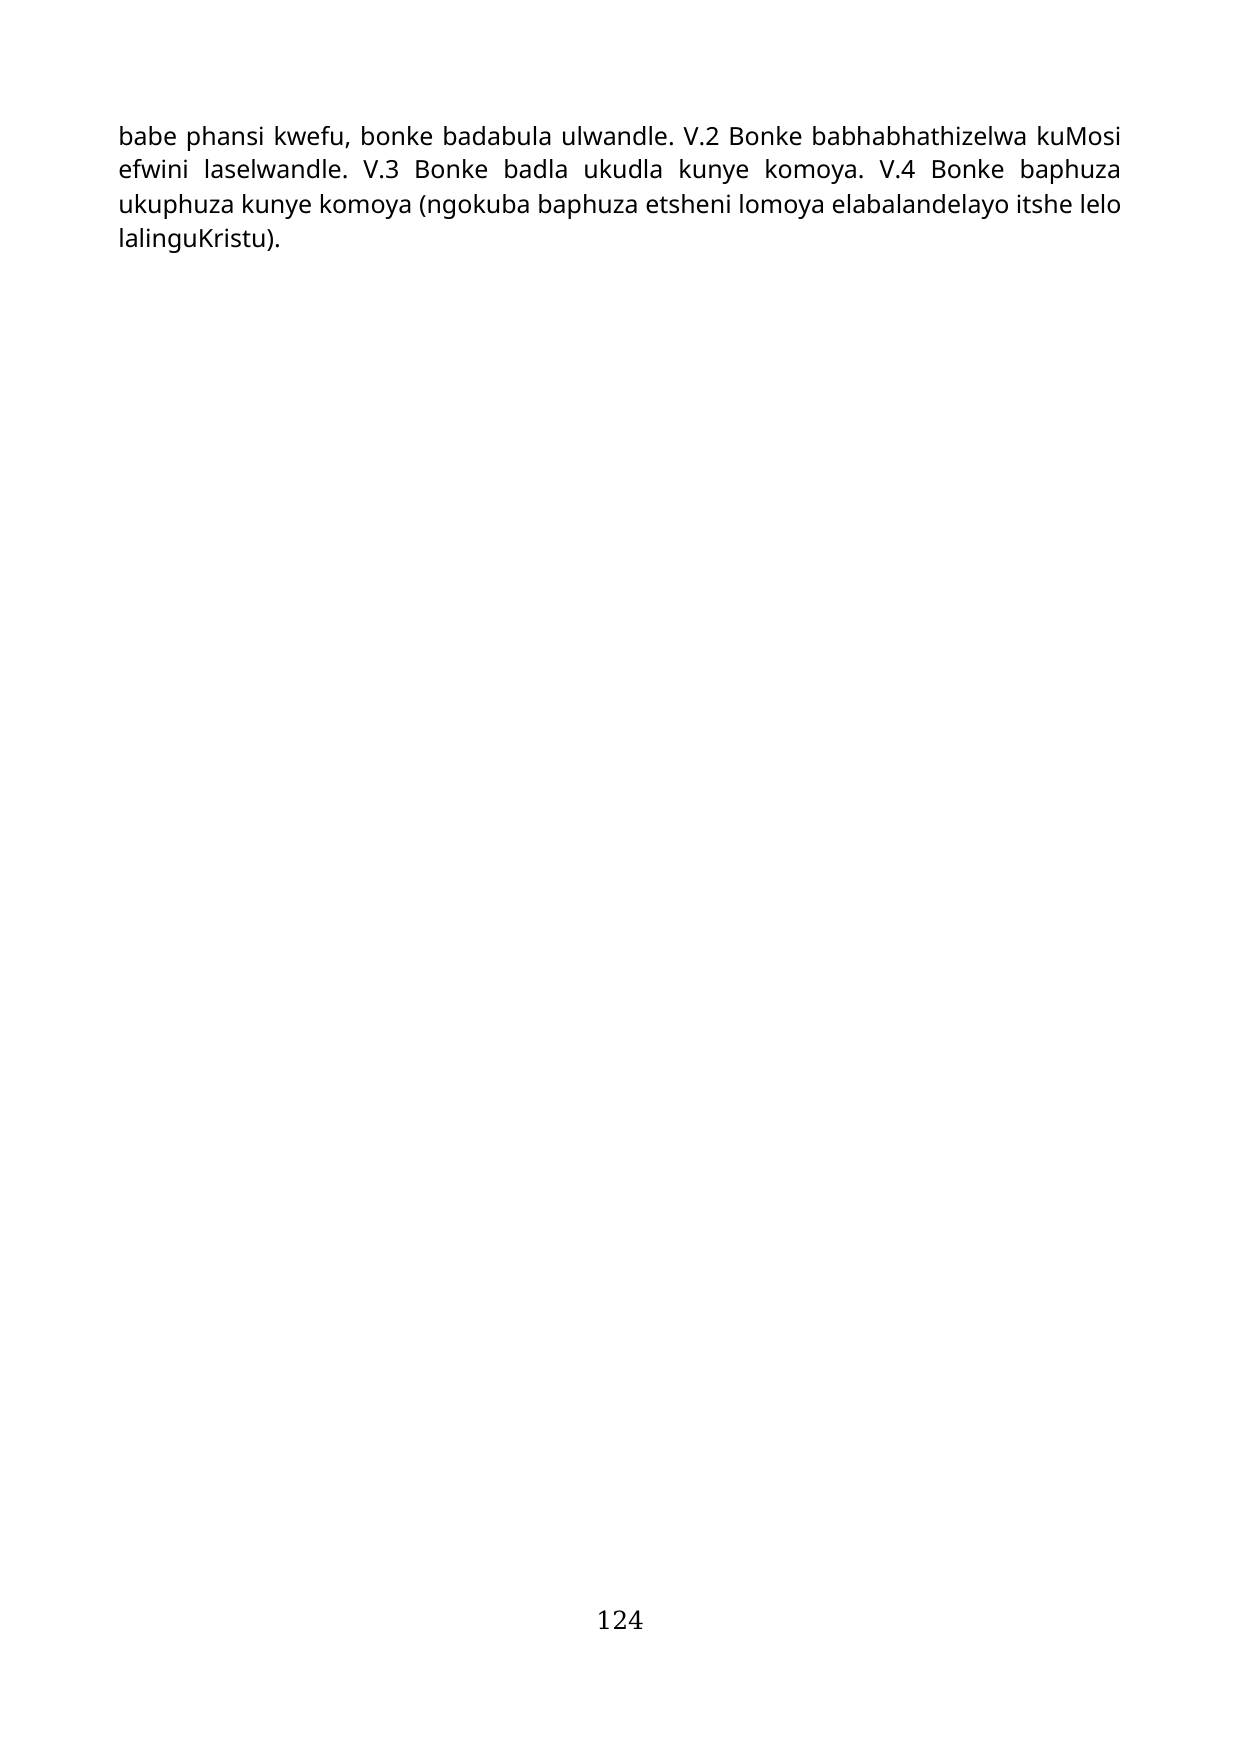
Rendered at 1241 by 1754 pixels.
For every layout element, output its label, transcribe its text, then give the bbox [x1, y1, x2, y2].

text babe phansi kwefu, bonke badabula ulwandle. V.2 Bonke babhabhathizelwa kuMosi efwini laselwandle. V.3 Bonke badla ukudla kunye komoya. V.4 Bonke baphuza ukuphuza kunye komoya (ngokuba baphuza etsheni lomoya elabalandelayo itshe lelo lalinguKristu). [118, 118, 1122, 254]
